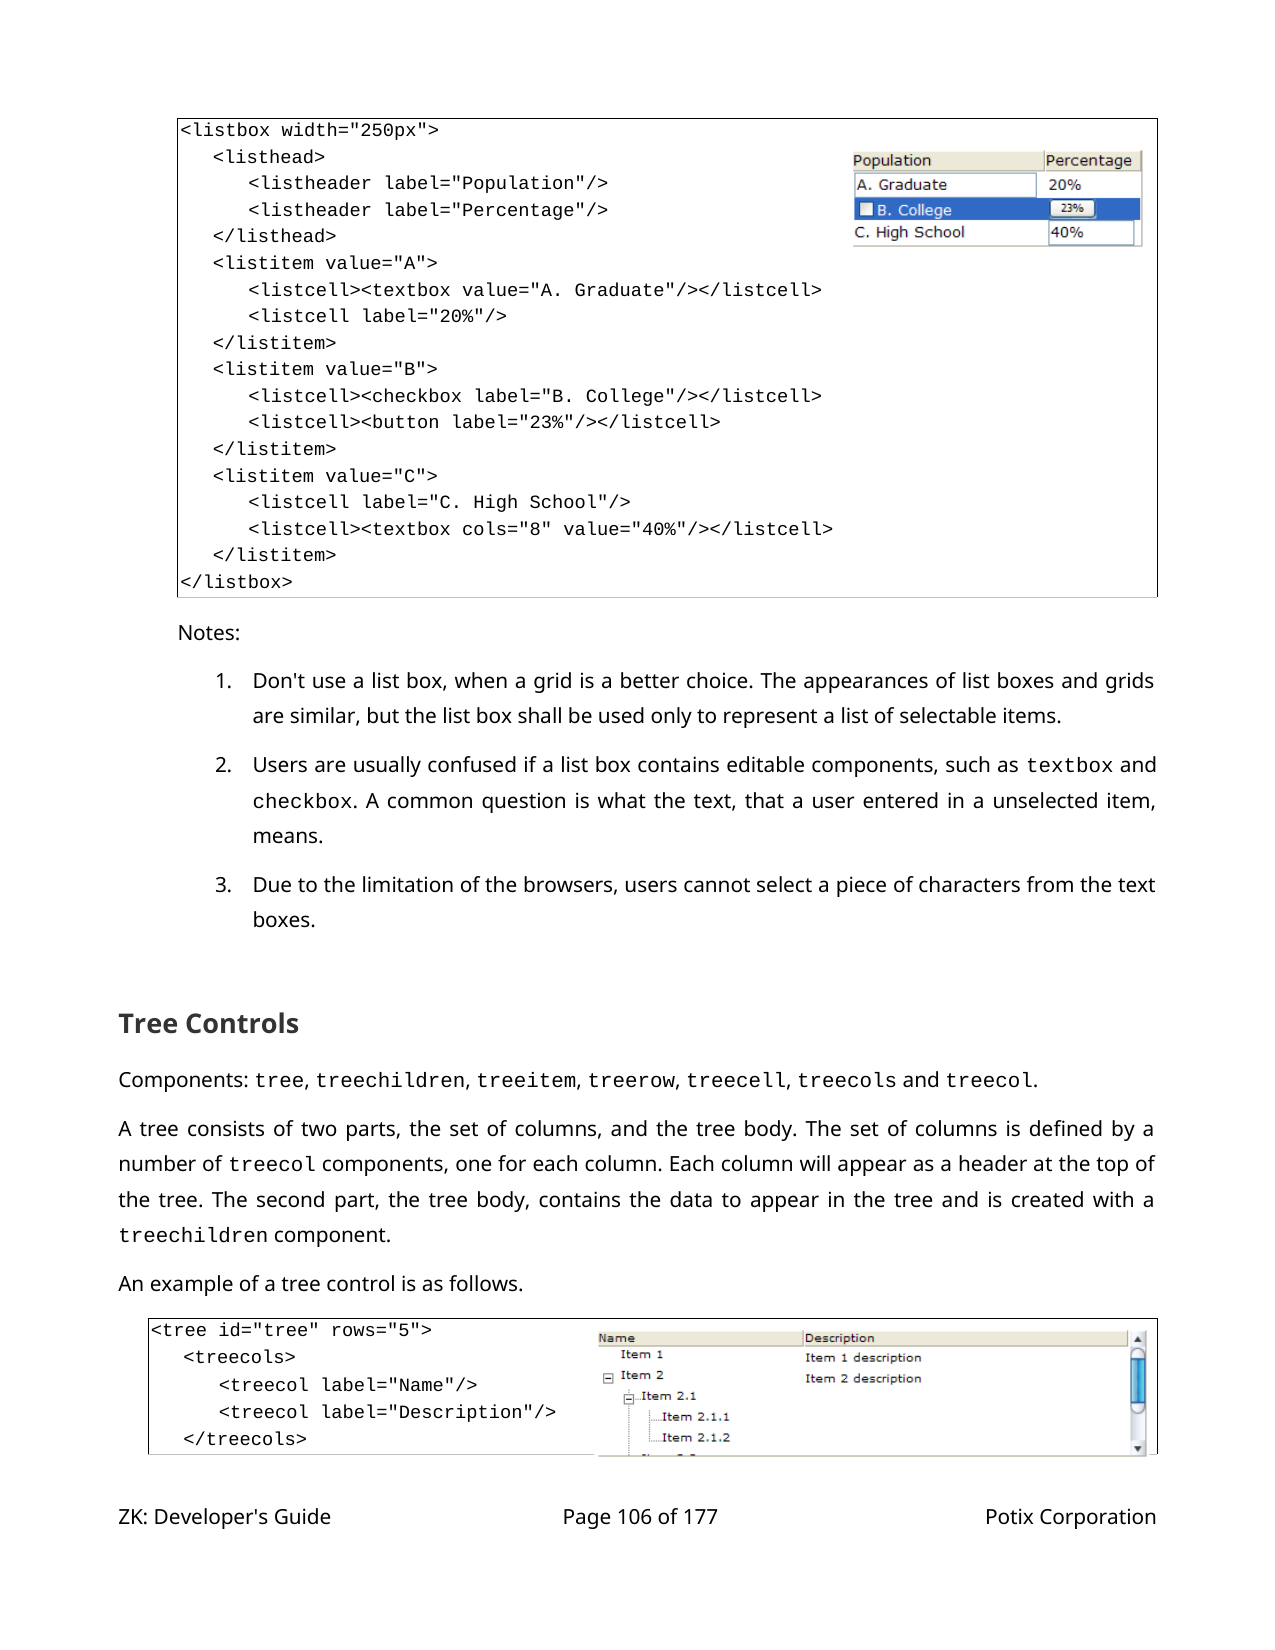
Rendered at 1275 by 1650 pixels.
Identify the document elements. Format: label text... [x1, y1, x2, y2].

text Components: tree, treechildren, treeitem, treerow, treecell, treecols and treecol. [118, 1065, 1157, 1094]
text <treecol label="Description"/> [149, 1400, 594, 1424]
text <listbox width="250px"> <listhead> <listheader label="Population"/> <listheader label="Percentage"/> </listhead> <listitem value="A"> <listcell><textbox value="A. Graduate"/></listcell> <listcell label="20%"/> </listitem> <listitem value="B"> <listcell><checkbox label="B. College"/></listcell> <listcell><button label="23%"/></listcell> </listitem> <listitem value="C"> <listcell label="C. High School"/> <listcell><textbox cols="8" value="40%"/></listcell> </listitem> </listbox> [178, 119, 1157, 597]
text A tree consists of two parts, the set of columns, and the tree body. The set of columns is defined by a number of treecol components, one for each column. Each column will appear as a header at the top of the tree. The second part, the tree body, contains the data to appear in the tree and is created with a treechildren component. [118, 1114, 1157, 1249]
text </treecols> [149, 1427, 594, 1454]
list Due to the limitation of the browsers, users cannot select a piece of characters from the text boxes. [215, 870, 1157, 934]
text <treecol label="Name"/> [149, 1373, 594, 1397]
text <treecols> [149, 1345, 594, 1370]
picture [851, 146, 1145, 249]
text <tree id="tree" rows="5"> [149, 1319, 1157, 1342]
list Don't use a list box, when a grid is a better choice. The appearances of list boxes and grids are similar, but the list box shall be used only to represent a list of selectable items. [215, 666, 1157, 730]
text An example of a tree control is as follows. [118, 1269, 1157, 1298]
picture [594, 1327, 1150, 1459]
list Users are usually confused if a list box contains editable components, such as textbox and checkbox. A common question is what the text, that a user entered in a unselected item, means. [215, 751, 1157, 850]
subtitle Tree Controls [118, 1005, 1157, 1041]
text Notes: [177, 618, 1157, 646]
